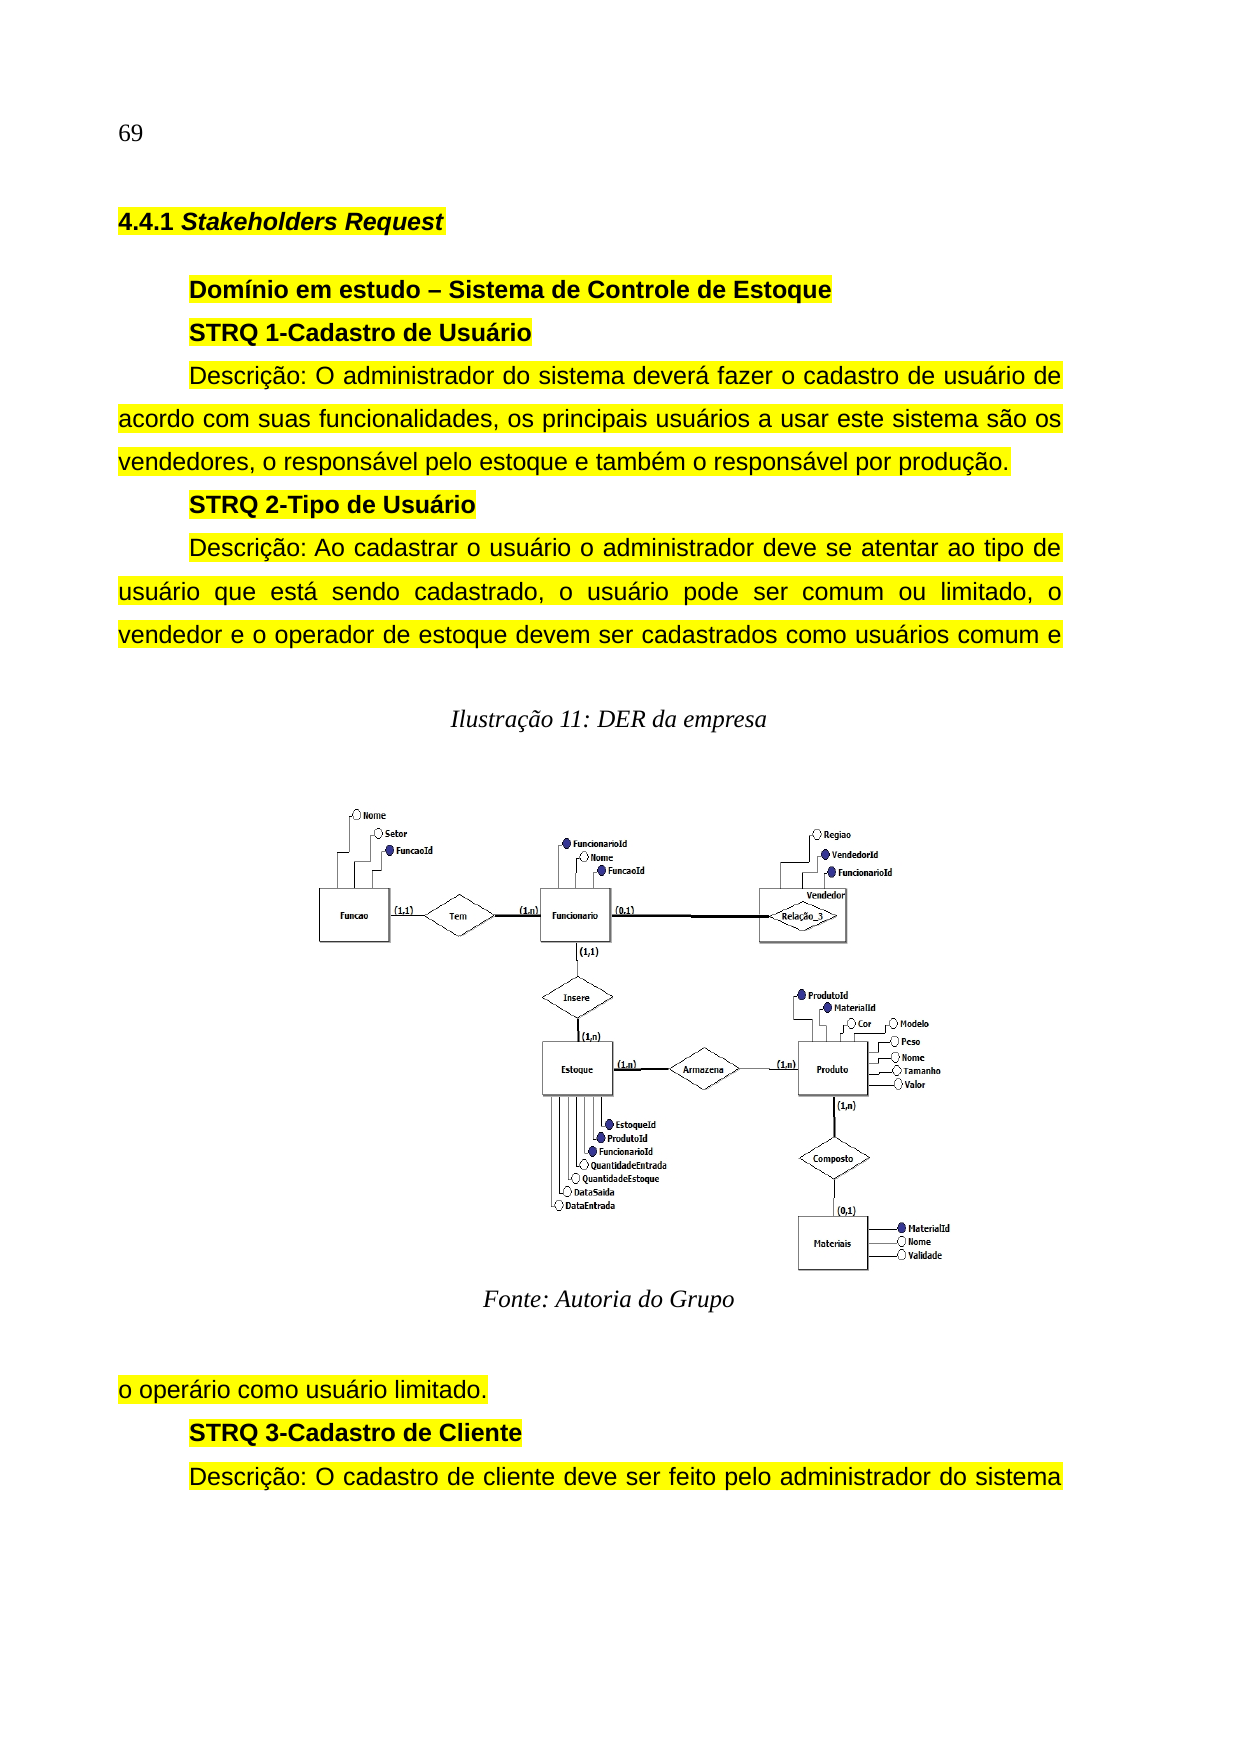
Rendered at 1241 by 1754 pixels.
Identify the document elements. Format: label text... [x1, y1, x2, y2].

text Domínio em estudo – Sistema de Controle de Estoque [118, 274, 1063, 303]
picture [263, 761, 957, 1275]
text Ilustração 11: DER da empresa [192, 704, 1027, 732]
text Descrição: Ao cadastrar o usuário o administrador deve se atentar ao tipo de usuário que está sendo cadastrado, o usuário pode ser comum ou limitado, o vendedor e o operador de estoque devem ser cadastrados como usuários comum e o operário como usuário limitado. [118, 533, 1063, 1404]
text STRQ 3-Cadastro de Cliente [118, 1418, 1063, 1447]
text STRQ 2-Tipo de Usuário [118, 490, 1063, 519]
text STRQ 1-Cadastro de Usuário [118, 318, 1063, 346]
text Fonte: Autoria do Grupo [192, 1275, 1027, 1313]
text Descrição: O administrador do sistema deverá fazer o cadastro de usuário de acordo com suas funcionalidades, os principais usuários a usar este sistema são os vendedores, o responsável pelo estoque e também o responsável por produção. [118, 361, 1063, 476]
text Descrição: O cadastro de cliente deve ser feito pelo administrador do sistema [118, 1462, 1063, 1490]
subtitle 4.4.1 Stakeholders Request [118, 207, 1063, 235]
